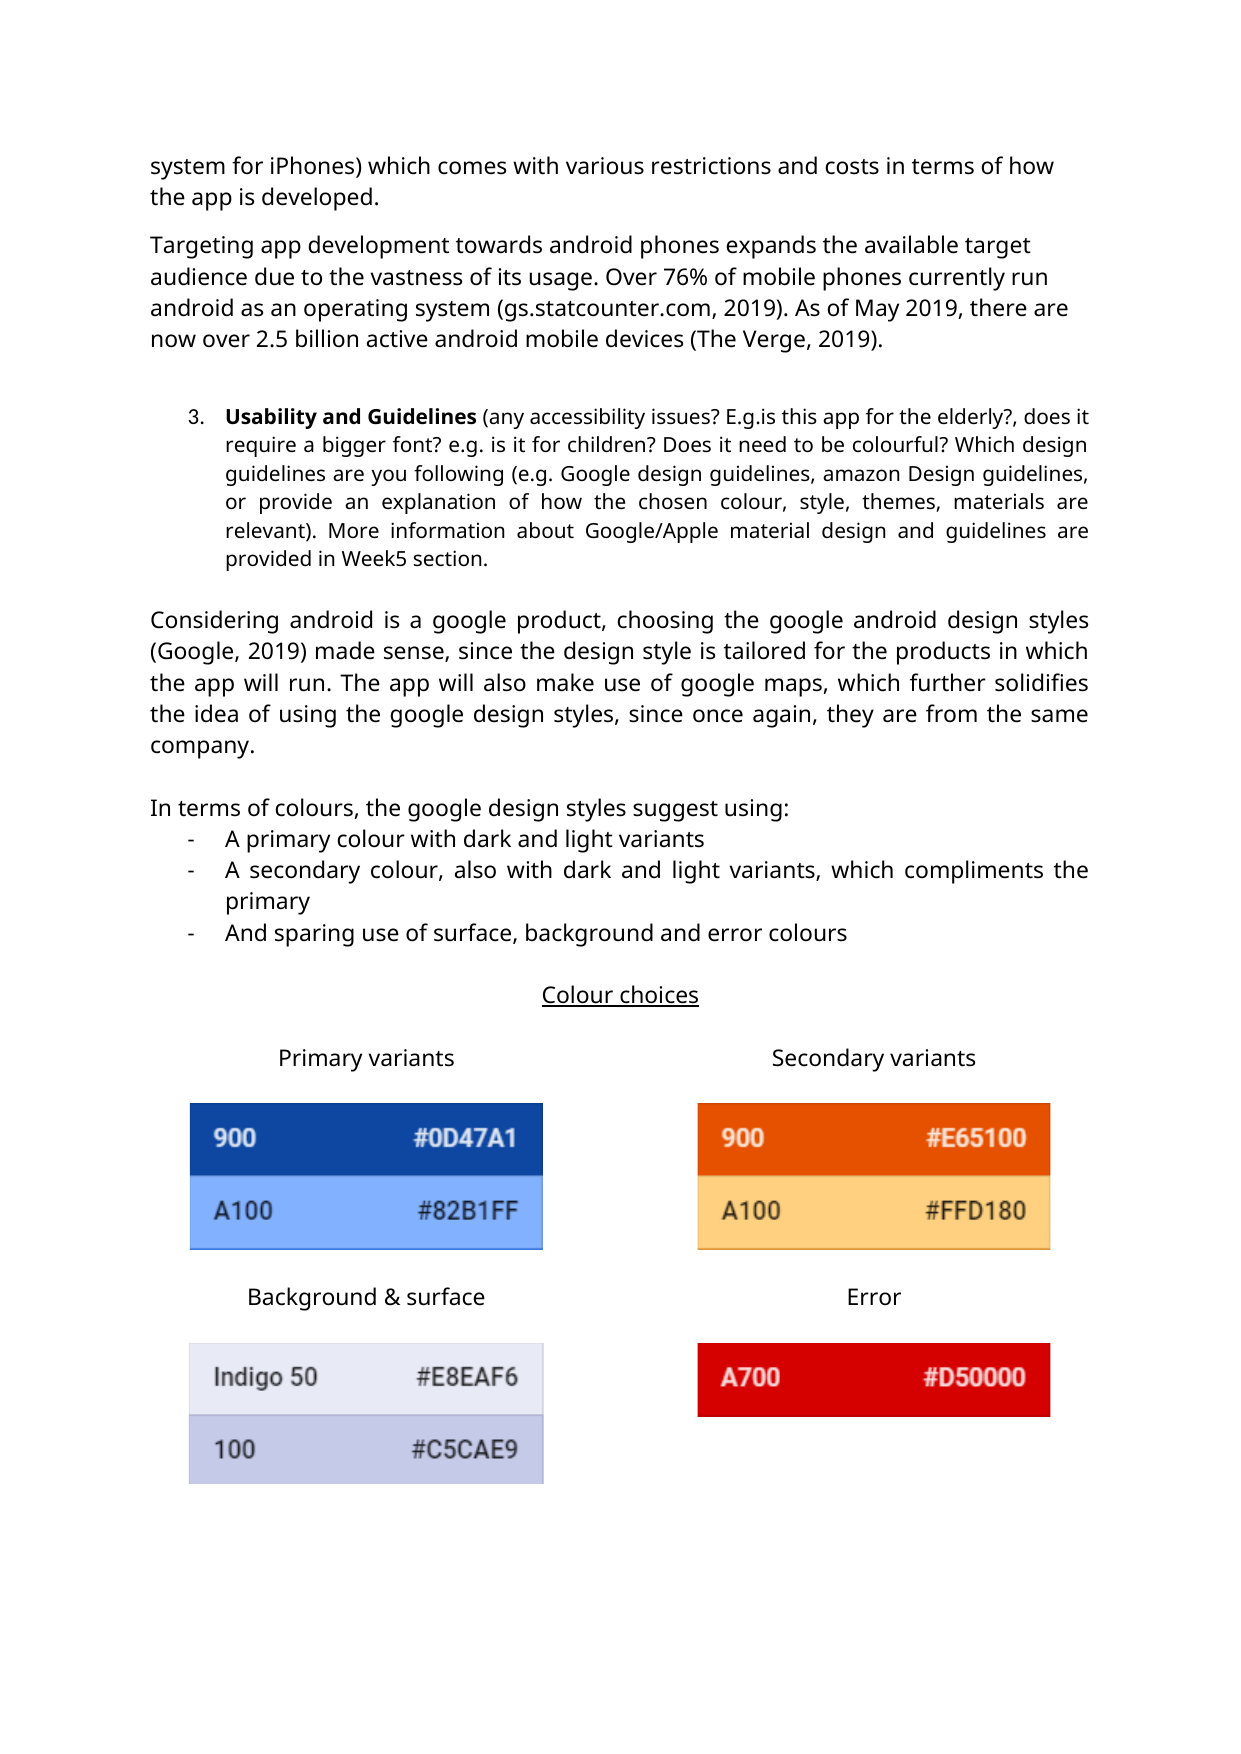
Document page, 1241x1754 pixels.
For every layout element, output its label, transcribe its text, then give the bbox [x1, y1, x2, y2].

text Primary variants [150, 1041, 583, 1073]
text Targeting app development towards android phones expands the available target audience due to the vastness of its usage. Over 76% of mobile phones currently run android as an operating system (gs.statcounter.com, 2019). As of May 2019, there are now over 2.5 billion active android mobile devices (The Verge, 2019). [150, 229, 1090, 354]
list And sparing use of surface, background and error colours [187, 916, 1090, 948]
list A secondary colour, also with dark and light variants, which compliments the primary [187, 854, 1090, 916]
text Considering android is a google product, choosing the google android design styles (Google, 2019) made sense, since the design style is tailored for the products in which the app will run. The app will also make use of google maps, which further solidifies the idea of using the google design styles, since once again, they are from the same company. [150, 604, 1090, 760]
list Usability and Guidelines (any accessibility issues? E.g.is this app for the elderly?, does it require a bigger font? e.g. is it for children? Does it need to be colourful? Which design guidelines are you following (e.g. Google design guidelines, amazon Design guidelines, or provide an explanation of how the chosen colour, style, themes, materials are relevant). More information about Google/Apple material design and guidelines are provided in Week5 section. [187, 402, 1090, 573]
text Colour choices [150, 979, 1090, 1010]
text system for iPhones) which comes with various restrictions and costs in terms of how the app is developed. [150, 150, 1090, 212]
text Secondary variants [658, 1041, 1090, 1073]
text In terms of colours, the google design styles suggest using: [150, 791, 1090, 823]
text Error [658, 1281, 1090, 1312]
list A primary colour with dark and light variants [187, 823, 1090, 854]
text Background & surface [150, 1281, 583, 1312]
